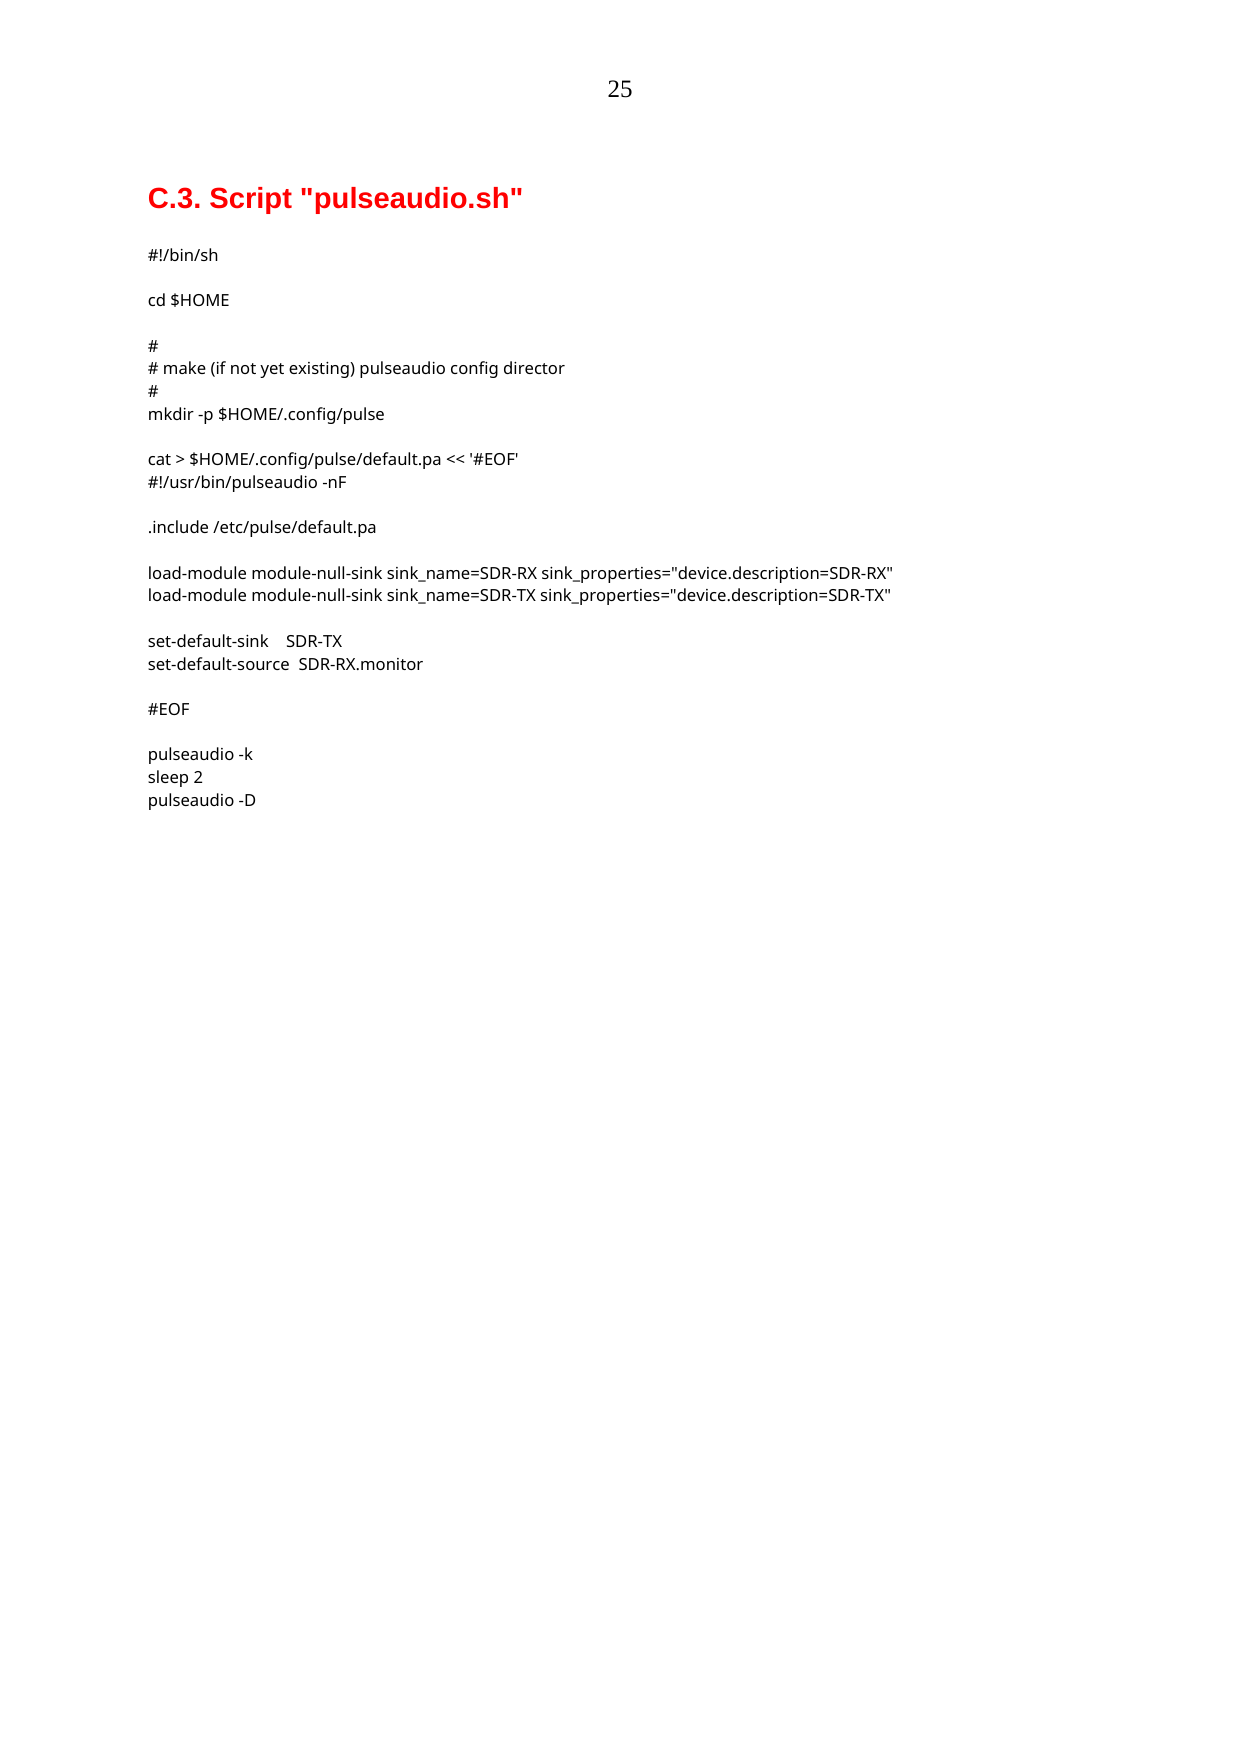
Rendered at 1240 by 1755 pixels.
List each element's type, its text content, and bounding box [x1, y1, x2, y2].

text cd $HOME [148, 289, 1092, 312]
text load-module module-null-sink sink_name=SDR-RX sink_properties="device.description=SDR-RX" [148, 561, 1092, 584]
text # [148, 380, 1092, 402]
text #EOF [148, 698, 1092, 720]
text load-module module-null-sink sink_name=SDR-TX sink_properties="device.description=SDR-TX" [148, 584, 1092, 607]
text pulseaudio -k [148, 743, 1092, 766]
text # make (if not yet existing) pulseaudio config director [148, 357, 1092, 380]
text cat > $HOME/.config/pulse/default.pa << '#EOF' [148, 448, 1092, 471]
text sleep 2 [148, 766, 1092, 788]
text #!/usr/bin/pulseaudio -nF [148, 471, 1092, 493]
text C.3. Script "pulseaudio.sh" [148, 181, 1092, 215]
text pulseaudio -D [148, 788, 1092, 811]
text .include /etc/pulse/default.pa [148, 516, 1092, 539]
text set-default-sink SDR-TX [148, 629, 1092, 652]
text # [148, 334, 1092, 357]
text set-default-source SDR-RX.monitor [148, 652, 1092, 675]
text mkdir -p $HOME/.config/pulse [148, 402, 1092, 425]
text #!/bin/sh [148, 243, 1092, 266]
